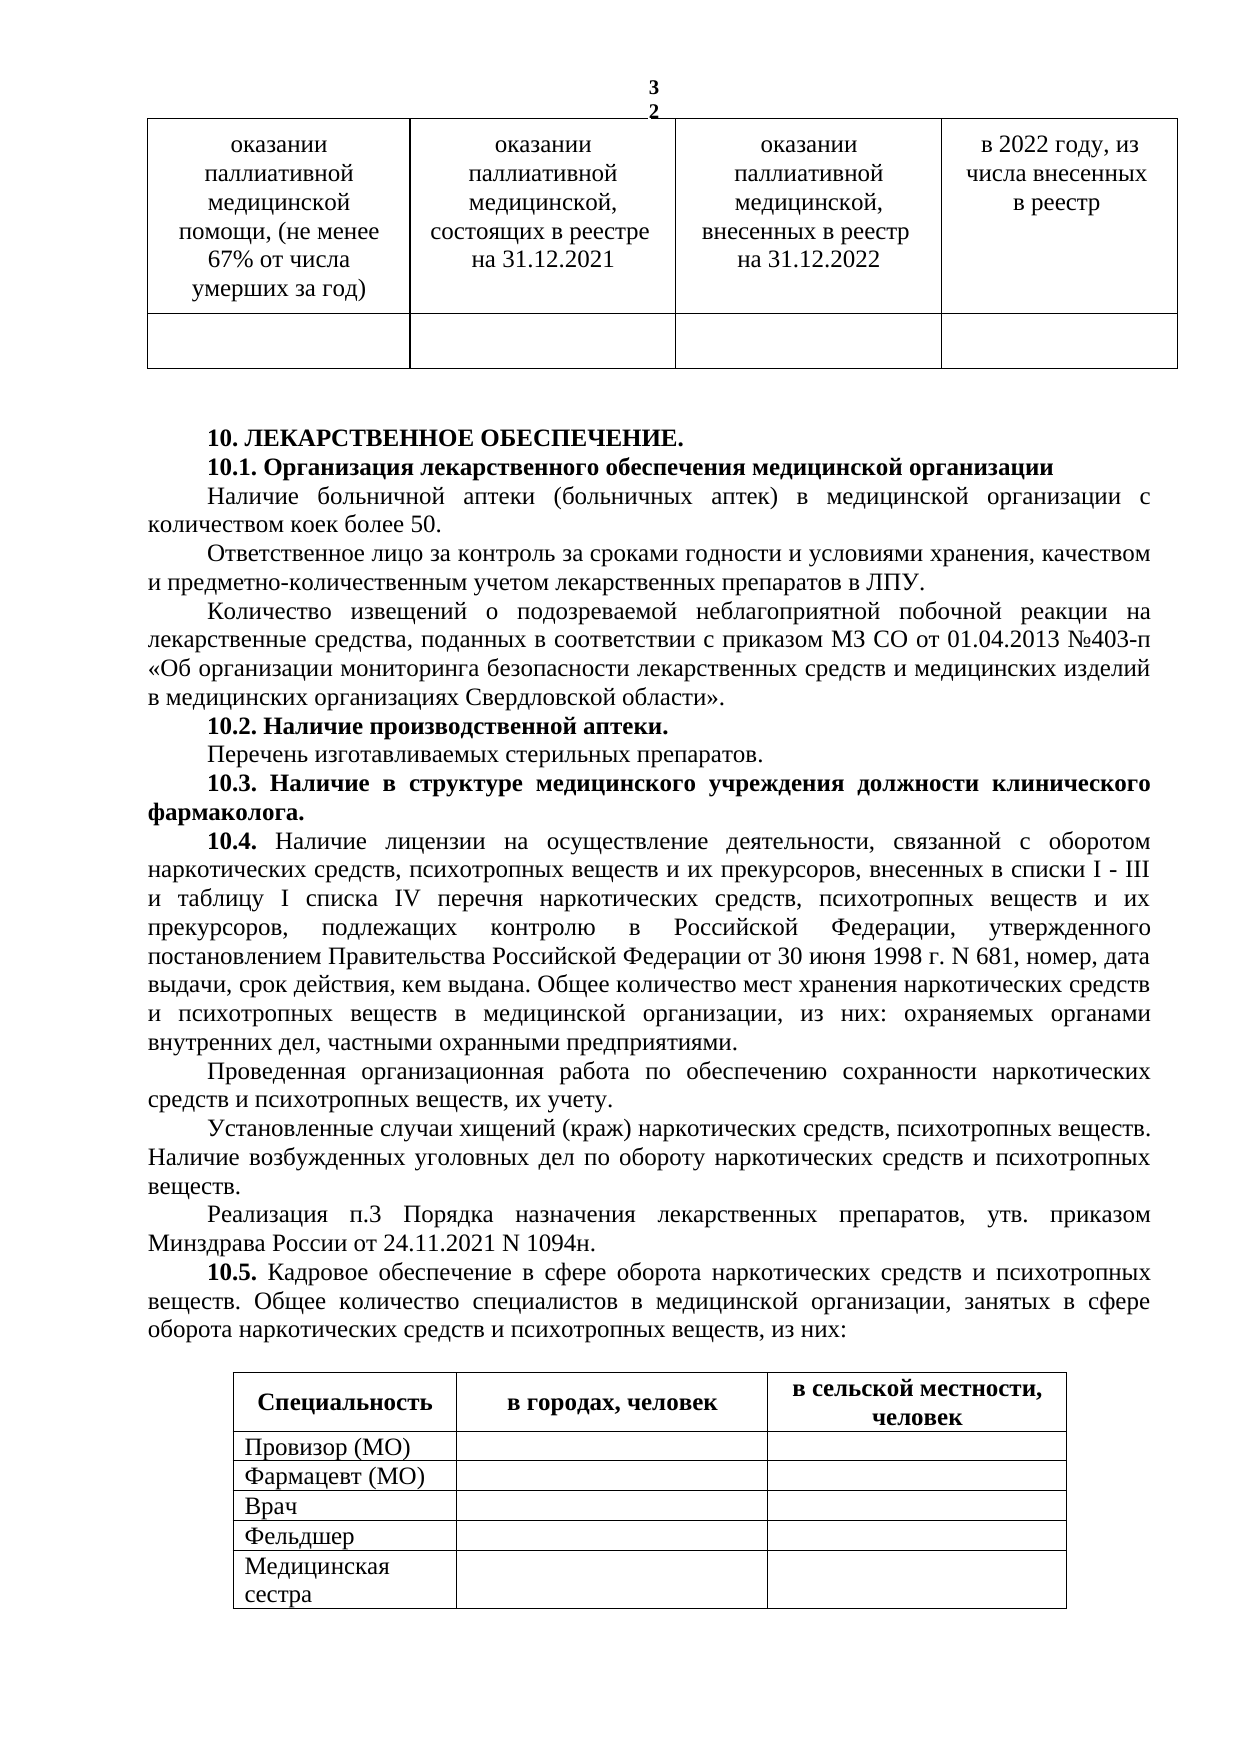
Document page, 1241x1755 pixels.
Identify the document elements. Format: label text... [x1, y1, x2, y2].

table_cell [768, 1461, 1066, 1490]
table_cell Медицинская сестра [234, 1551, 456, 1608]
table_cell Провизор (МО) [234, 1432, 456, 1460]
text Наличие больничной аптеки (больничных аптек) в медицинской организации с количеством коек более 50. [148, 481, 1152, 538]
table_cell [457, 1521, 767, 1550]
table_cell [457, 1551, 767, 1608]
text 10.1. Организация лекарственного обеспечения медицинской организации [148, 452, 1152, 481]
table_cell [768, 1521, 1066, 1550]
text Перечень изготавливаемых стерильных препаратов. [148, 739, 1152, 768]
table_cell [148, 314, 409, 368]
table_cell [411, 314, 675, 368]
table_cell [768, 1432, 1066, 1460]
text Количество извещений о подозреваемой неблагоприятной побочной реакции на лекарственные средства, поданных в соответствии с приказом МЗ СО от 01.04.2013 №403-п «Об организации мониторинга безопасности лекарственных средств и медицинских изделий в медицинских организациях Свердловской области». [148, 596, 1152, 711]
text 10.5. Кадровое обеспечение в сфере оборота наркотических средств и психотропных веществ. Общее количество специалистов в медицинской организации, занятых в сфере оборота наркотических средств и психотропных веществ, из них: [148, 1257, 1152, 1343]
text 10. ЛЕКАРСТВЕННОЕ ОБЕСПЕЧЕНИЕ. [148, 423, 1152, 452]
text 10.2. Наличие производственной аптеки. [148, 711, 1152, 739]
table_header в городах, человек [457, 1373, 767, 1431]
table_cell [457, 1432, 767, 1460]
text 10.4. Наличие лицензии на осуществление деятельности, связанной с оборотом наркотических средств, психотропных веществ и их прекурсоров, внесенных в списки I - III и таблицу I списка IV перечня наркотических средств, психотропных веществ и их прекурсоров, подлежащих контролю в Российской Федерации, утвержденного постановлением Правительства Российской Федерации от 30 июня 1998 г. N 681, номер, дата выдачи, срок действия, кем выдана. Общее количество мест хранения наркотических средств и психотропных веществ в медицинской организации, из них: охраняемых органами внутренних дел, частными охранными предприятиями. [148, 826, 1152, 1056]
text Реализация п.3 Порядка назначения лекарственных препаратов, утв. приказом Минздрава России от 24.11.2021 N 1094н. [148, 1199, 1152, 1257]
table_cell [768, 1551, 1066, 1608]
table_cell Фельдшер [234, 1521, 456, 1550]
table_header оказании паллиативной медицинской, состоящих в реестре на 31.12.2021 [411, 119, 675, 312]
table_cell [676, 314, 941, 368]
table_header в 2022 году, из числа внесенных в реестр [942, 119, 1177, 312]
table_cell [768, 1491, 1066, 1520]
table_cell [457, 1491, 767, 1520]
text Ответственное лицо за контроль за сроками годности и условиями хранения, качеством и предметно-количественным учетом лекарственных препаратов в ЛПУ. [148, 538, 1152, 596]
table_header оказании паллиативной медицинской помощи, (не менее 67% от числа умерших за год) [148, 119, 409, 312]
text 10.3. Наличие в структуре медицинского учреждения должности клинического фармаколога. [148, 768, 1152, 826]
table_header в сельской местности, человек [768, 1373, 1066, 1431]
table_cell Врач [234, 1491, 456, 1520]
table_header Специальность [234, 1373, 456, 1431]
table_cell [457, 1461, 767, 1490]
table_cell [942, 314, 1177, 368]
table_header оказании паллиативной медицинской, внесенных в реестр на 31.12.2022 [676, 119, 941, 312]
text Установленные случаи хищений (краж) наркотических средств, психотропных веществ. Наличие возбужденных уголовных дел по обороту наркотических средств и психотропных веществ. [148, 1113, 1152, 1199]
text Проведенная организационная работа по обеспечению сохранности наркотических средств и психотропных веществ, их учету. [148, 1056, 1152, 1113]
table_cell Фармацевт (МО) [234, 1461, 456, 1490]
